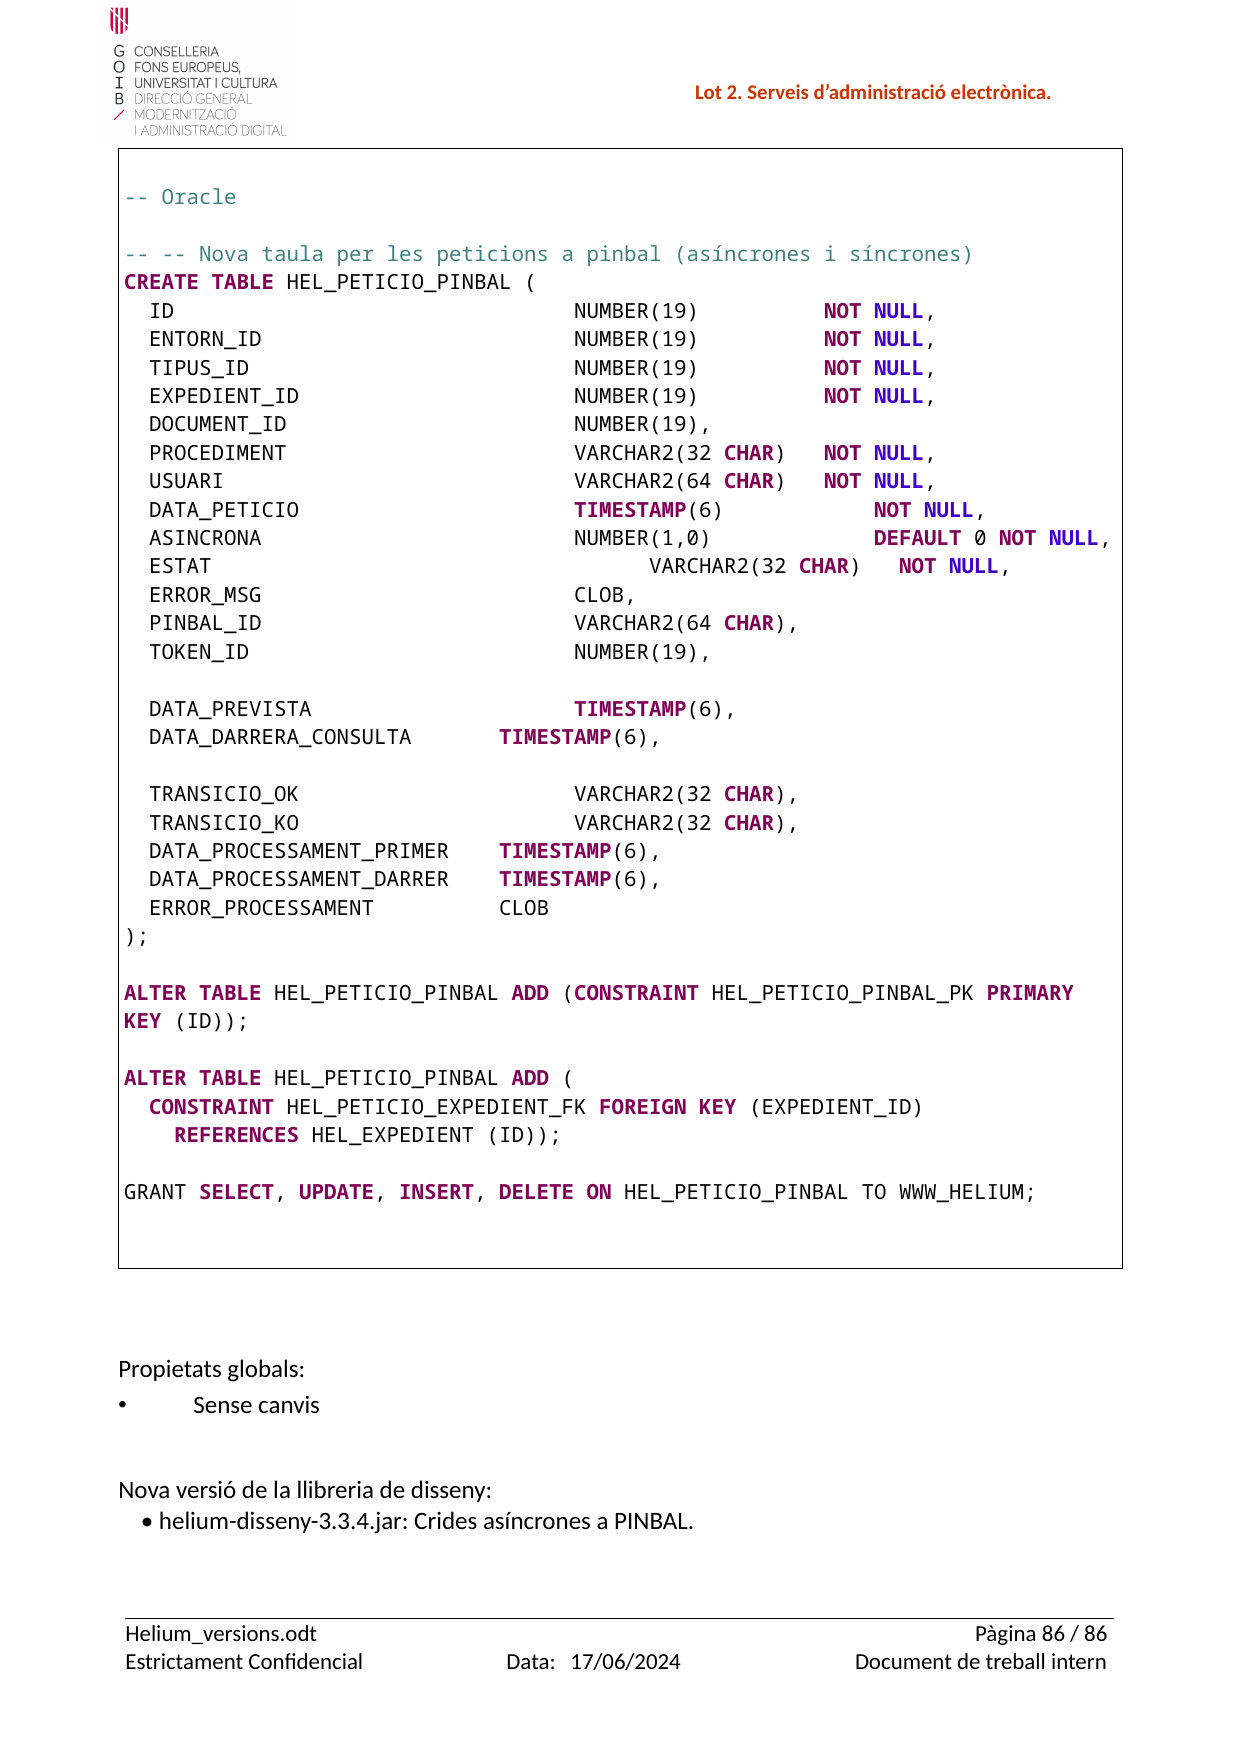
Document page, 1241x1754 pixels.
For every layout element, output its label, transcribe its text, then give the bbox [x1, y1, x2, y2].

table_header -- Oracle -- -- Nova taula per les peticions a pinbal (asíncrones i síncrones) CREATE TABLE HEL_PETICIO_PINBAL ( ID NUMBER(19) NOT NULL, ENTORN_ID NUMBER(19) NOT NULL, TIPUS_ID NUMBER(19) NOT NULL, EXPEDIENT_ID NUMBER(19) NOT NULL, DOCUMENT_ID NUMBER(19), PROCEDIMENT VARCHAR2(32 CHAR) NOT NULL, USUARI VARCHAR2(64 CHAR) NOT NULL, DATA_PETICIO TIMESTAMP(6) NOT NULL, ASINCRONA NUMBER(1,0) DEFAULT 0 NOT NULL, ESTAT VARCHAR2(32 CHAR) NOT NULL, ERROR_MSG CLOB, PINBAL_ID VARCHAR2(64 CHAR), TOKEN_ID NUMBER(19), DATA_PREVISTA TIMESTAMP(6), DATA_DARRERA_CONSULTA TIMESTAMP(6), TRANSICIO_OK VARCHAR2(32 CHAR), TRANSICIO_KO VARCHAR2(32 CHAR), DATA_PROCESSAMENT_PRIMER TIMESTAMP(6), DATA_PROCESSAMENT_DARRER TIMESTAMP(6), ERROR_PROCESSAMENT CLOB ); ALTER TABLE HEL_PETICIO_PINBAL ADD (CONSTRAINT HEL_PETICIO_PINBAL_PK PRIMARY KEY (ID)); ALTER TABLE HEL_PETICIO_PINBAL ADD ( CONSTRAINT HEL_PETICIO_EXPEDIENT_FK FOREIGN KEY (EXPEDIENT_ID) REFERENCES HEL_EXPEDIENT (ID)); GRANT SELECT, UPDATE, INSERT, DELETE ON HEL_PETICIO_PINBAL TO WWW_HELIUM; [119, 149, 1122, 1268]
list Sense canvis [118, 1390, 1122, 1420]
picture [100, 0, 297, 144]
text Nova versió de la llibreria de disseny: • helium-disseny-3.3.4.jar: Crides asíncrones a PINBAL. [118, 1474, 1122, 1536]
text Propietats globals: [118, 1353, 1122, 1384]
